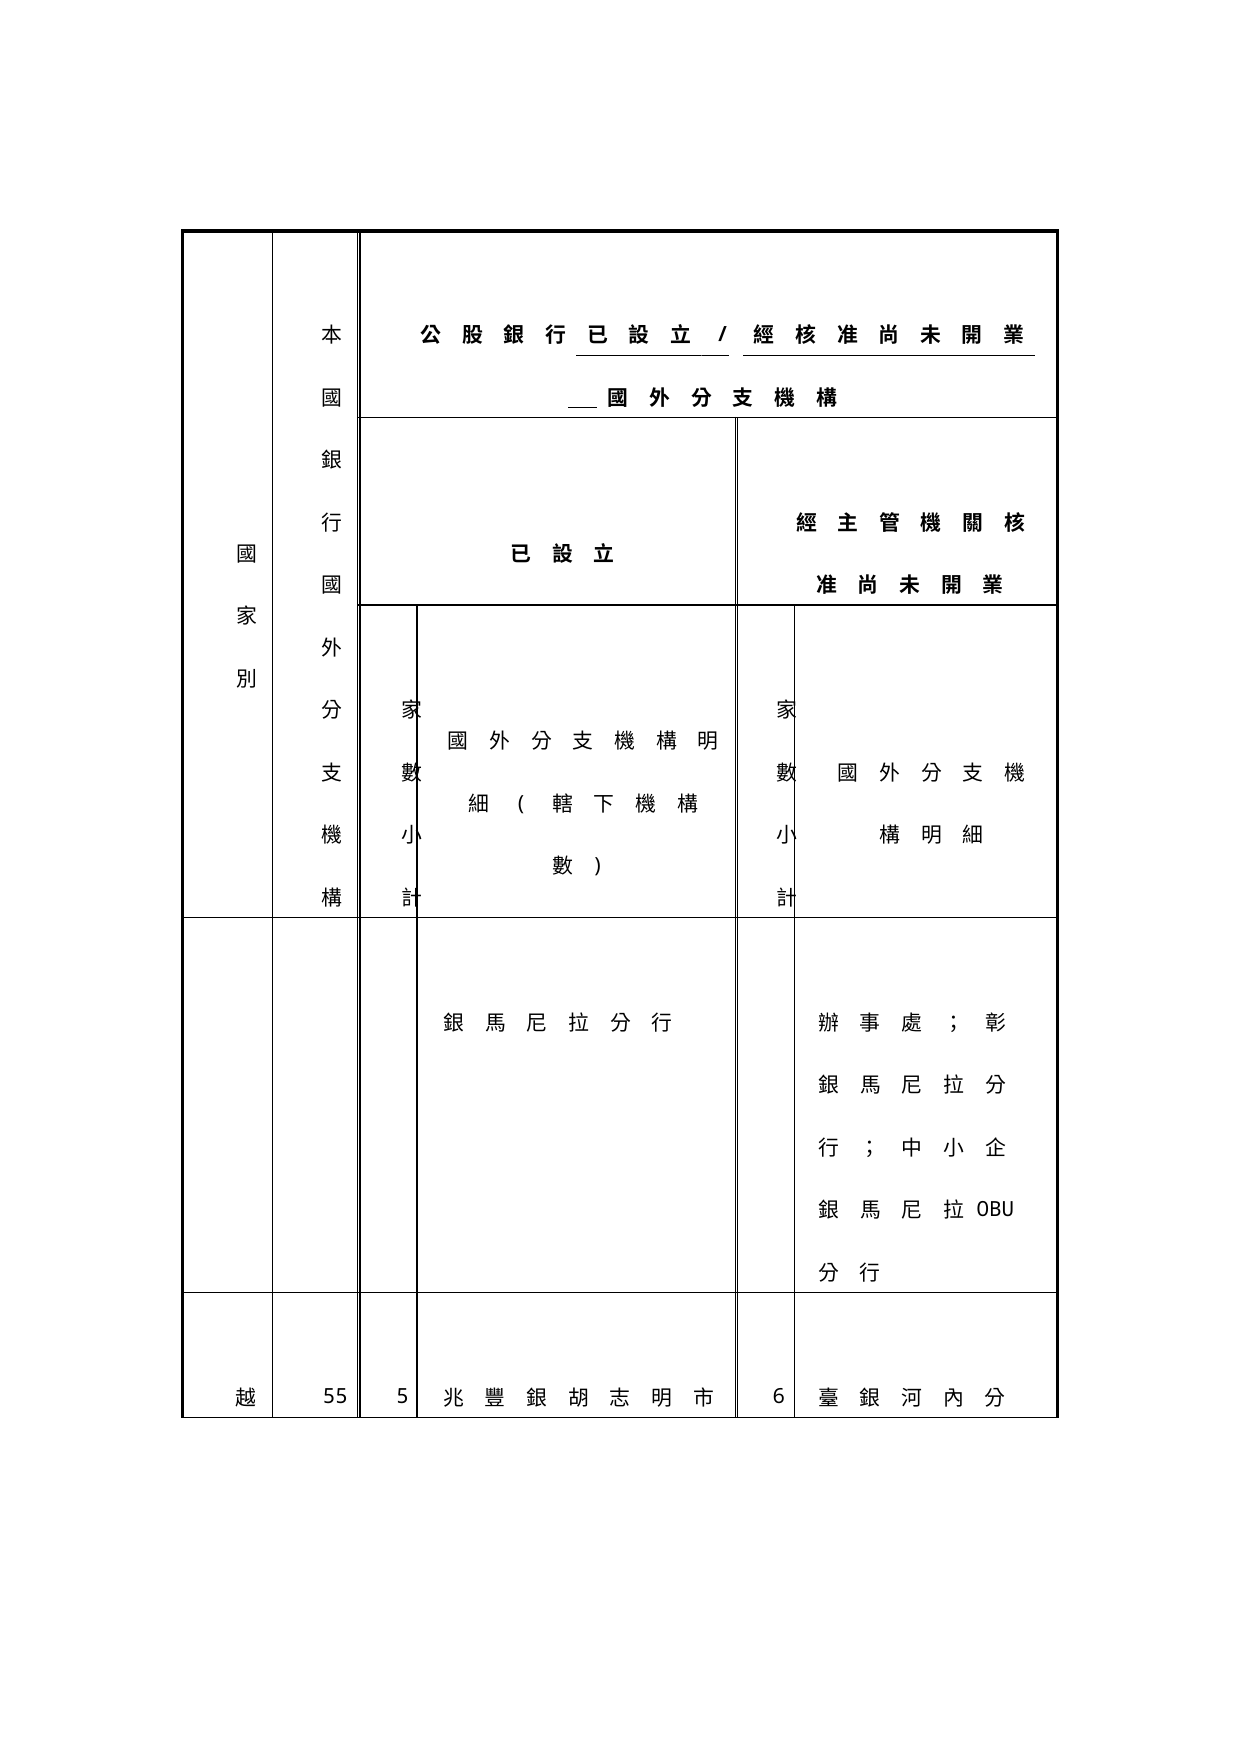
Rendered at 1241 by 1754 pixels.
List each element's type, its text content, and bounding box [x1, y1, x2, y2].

table_cell 國外分支機構明細(轄下機構數) [418, 606, 735, 917]
table_cell 經主管機關核准尚未開業 [738, 418, 1056, 604]
table_header 本國銀行國外分支機構家數總計 [273, 233, 357, 917]
table_cell [361, 918, 416, 1292]
table_cell 已設立 [361, 418, 735, 604]
table_cell 6 [738, 1293, 794, 1417]
table_cell 銀馬尼拉分行 [418, 918, 735, 1292]
table_cell 家數小計 [738, 606, 794, 917]
table_cell 5 [361, 1293, 416, 1417]
table_cell 越 [184, 1293, 272, 1417]
table_cell [184, 918, 272, 1292]
table_cell 55 [273, 1293, 357, 1417]
table_cell 兆豐銀胡志明市 [418, 1293, 735, 1417]
table_cell [738, 918, 794, 1292]
table_header 公股銀行已設立/經核准尚未開業國外分支機構 [361, 233, 1056, 417]
table_cell 辦事處；彰銀馬尼拉分行；中小企銀馬尼拉OBU分行 [795, 918, 1056, 1292]
table_cell [273, 918, 357, 1292]
table_cell 家數小計 [361, 606, 416, 917]
table_cell 臺銀河內分 [795, 1293, 1056, 1417]
table_header 國家別 [184, 233, 272, 917]
table_cell 國外分支機構明細 [795, 606, 1056, 917]
